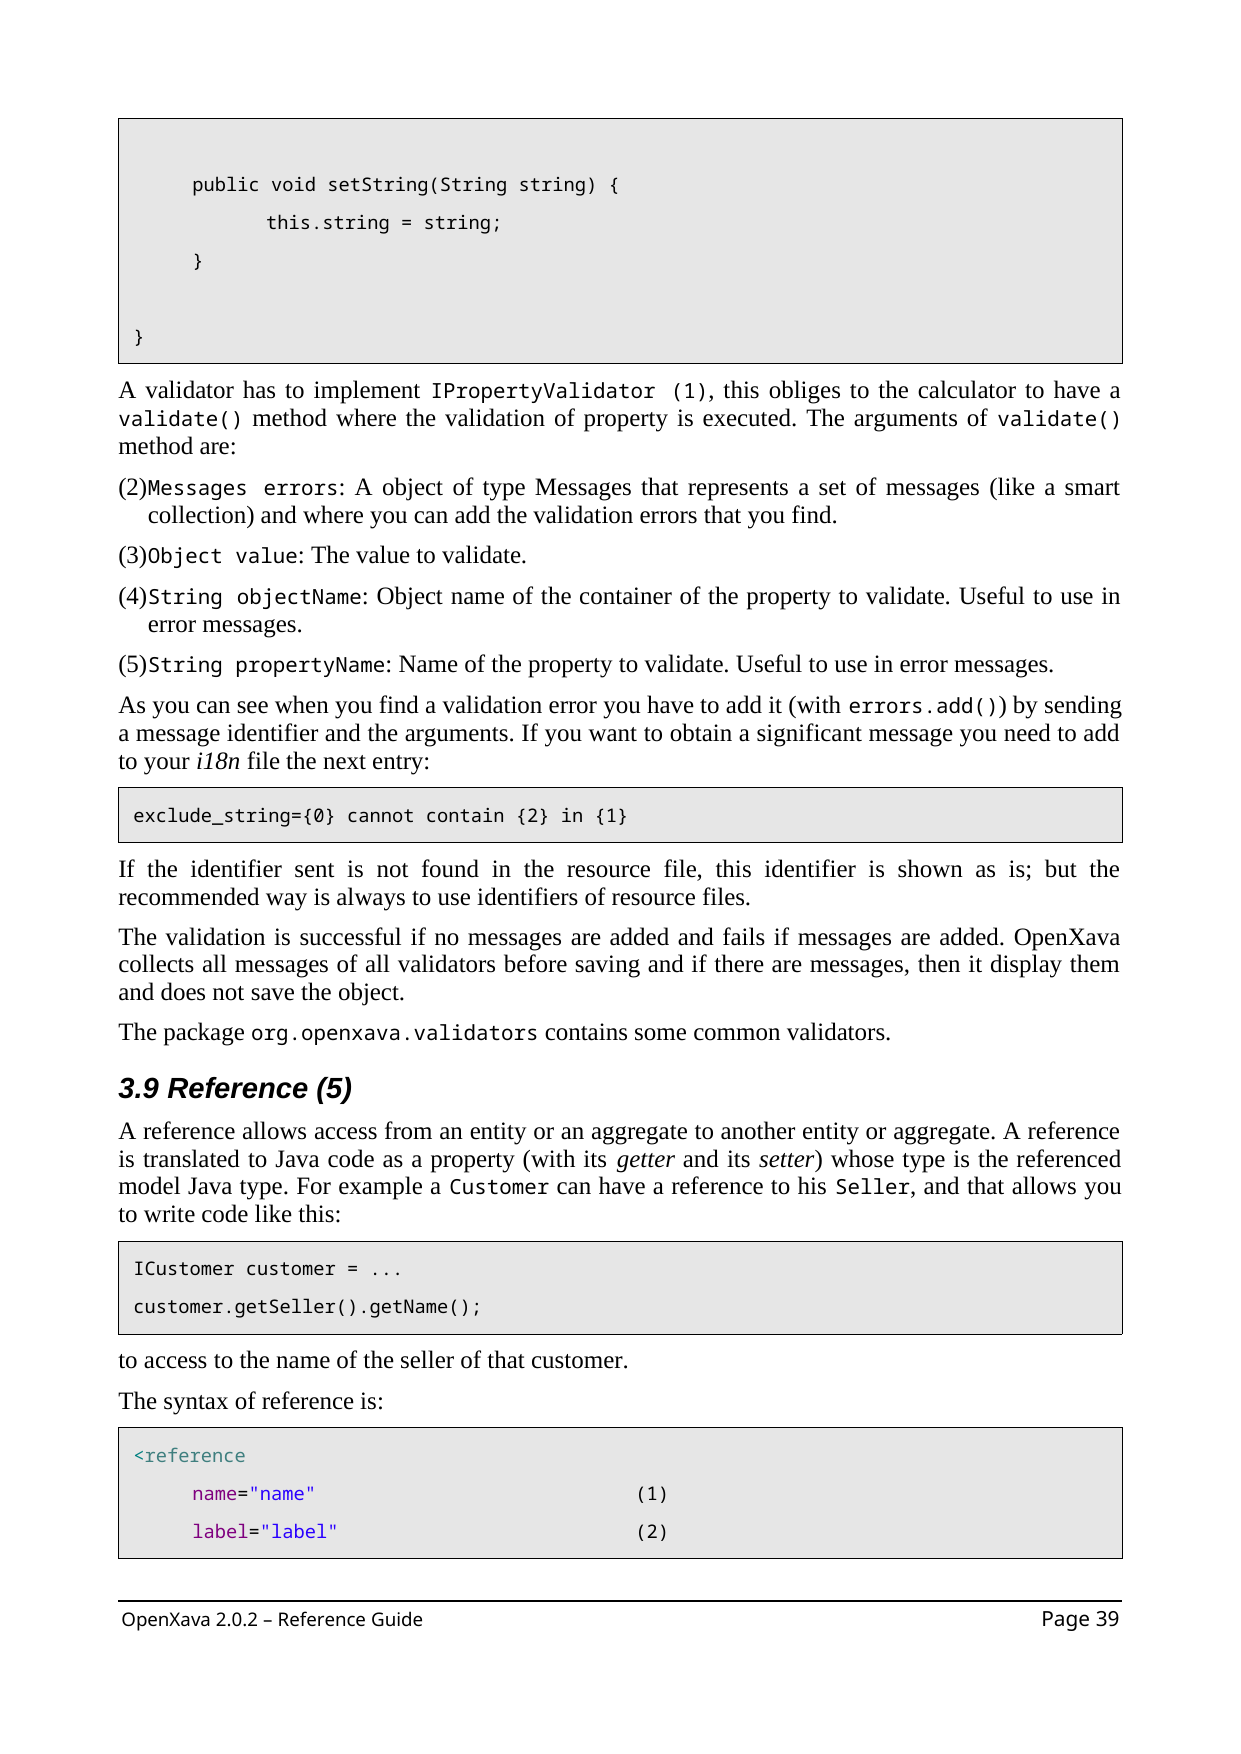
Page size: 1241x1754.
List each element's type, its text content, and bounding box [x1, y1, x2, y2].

subtitle Reference (5) [118, 1072, 1122, 1104]
list String propertyName: Name of the property to validate. Useful to use in error messages. [118, 650, 1122, 678]
text exclude_string={0} cannot contain {2} in {1} [119, 788, 1122, 842]
text The syntax of reference is: [118, 1387, 1122, 1414]
text } [119, 308, 1122, 363]
text name="name" (1) [119, 1465, 1122, 1503]
text As you can see when you find a validation error you have to add it (with errors.add()) by sending a message identifier and the arguments. If you want to obtain a significant message you need to add to your i18n file the next entry: [118, 691, 1122, 775]
text to access to the name of the seller of that customer. [118, 1347, 1122, 1374]
list Messages errors: A object of type Messages that represents a set of messages (like a smart collection) and where you can add the validation errors that you find. [118, 473, 1122, 529]
text <reference [119, 1428, 1122, 1465]
text this.string = string; [119, 194, 1122, 232]
list Object value: The value to validate. [118, 541, 1122, 569]
text If the identifier sent is not found in the resource file, this identifier is shown as is; but the recommended way is always to use identifiers of resource files. [118, 855, 1122, 910]
text label="label" (2) [119, 1503, 1122, 1558]
text ICustomer customer = ... [119, 1242, 1122, 1279]
text customer.getSeller().getName(); [119, 1279, 1122, 1334]
text A reference allows access from an entity or an aggregate to another entity or aggregate. A reference is translated to Java code as a property (with its getter and its setter) whose type is the referenced model Java type. For example a Customer can have a reference to his Seller, and that allows you to write code like this: [118, 1117, 1122, 1228]
text The package org.openxava.validators contains some common validators. [118, 1018, 1122, 1047]
text The validation is successful if no messages are added and fails if messages are added. OpenXava collects all messages of all validators before saving and if there are messages, then it display them and does not save the object. [118, 923, 1122, 1006]
text public void setString(String string) { [119, 156, 1122, 194]
list String objectName: Object name of the container of the property to validate. Useful to use in error messages. [118, 582, 1122, 638]
text } [119, 232, 1122, 270]
text A validator has to implement IPropertyValidator (1), this obliges to the calculator to have a validate() method where the validation of property is executed. The arguments of validate() method are: [118, 376, 1122, 460]
